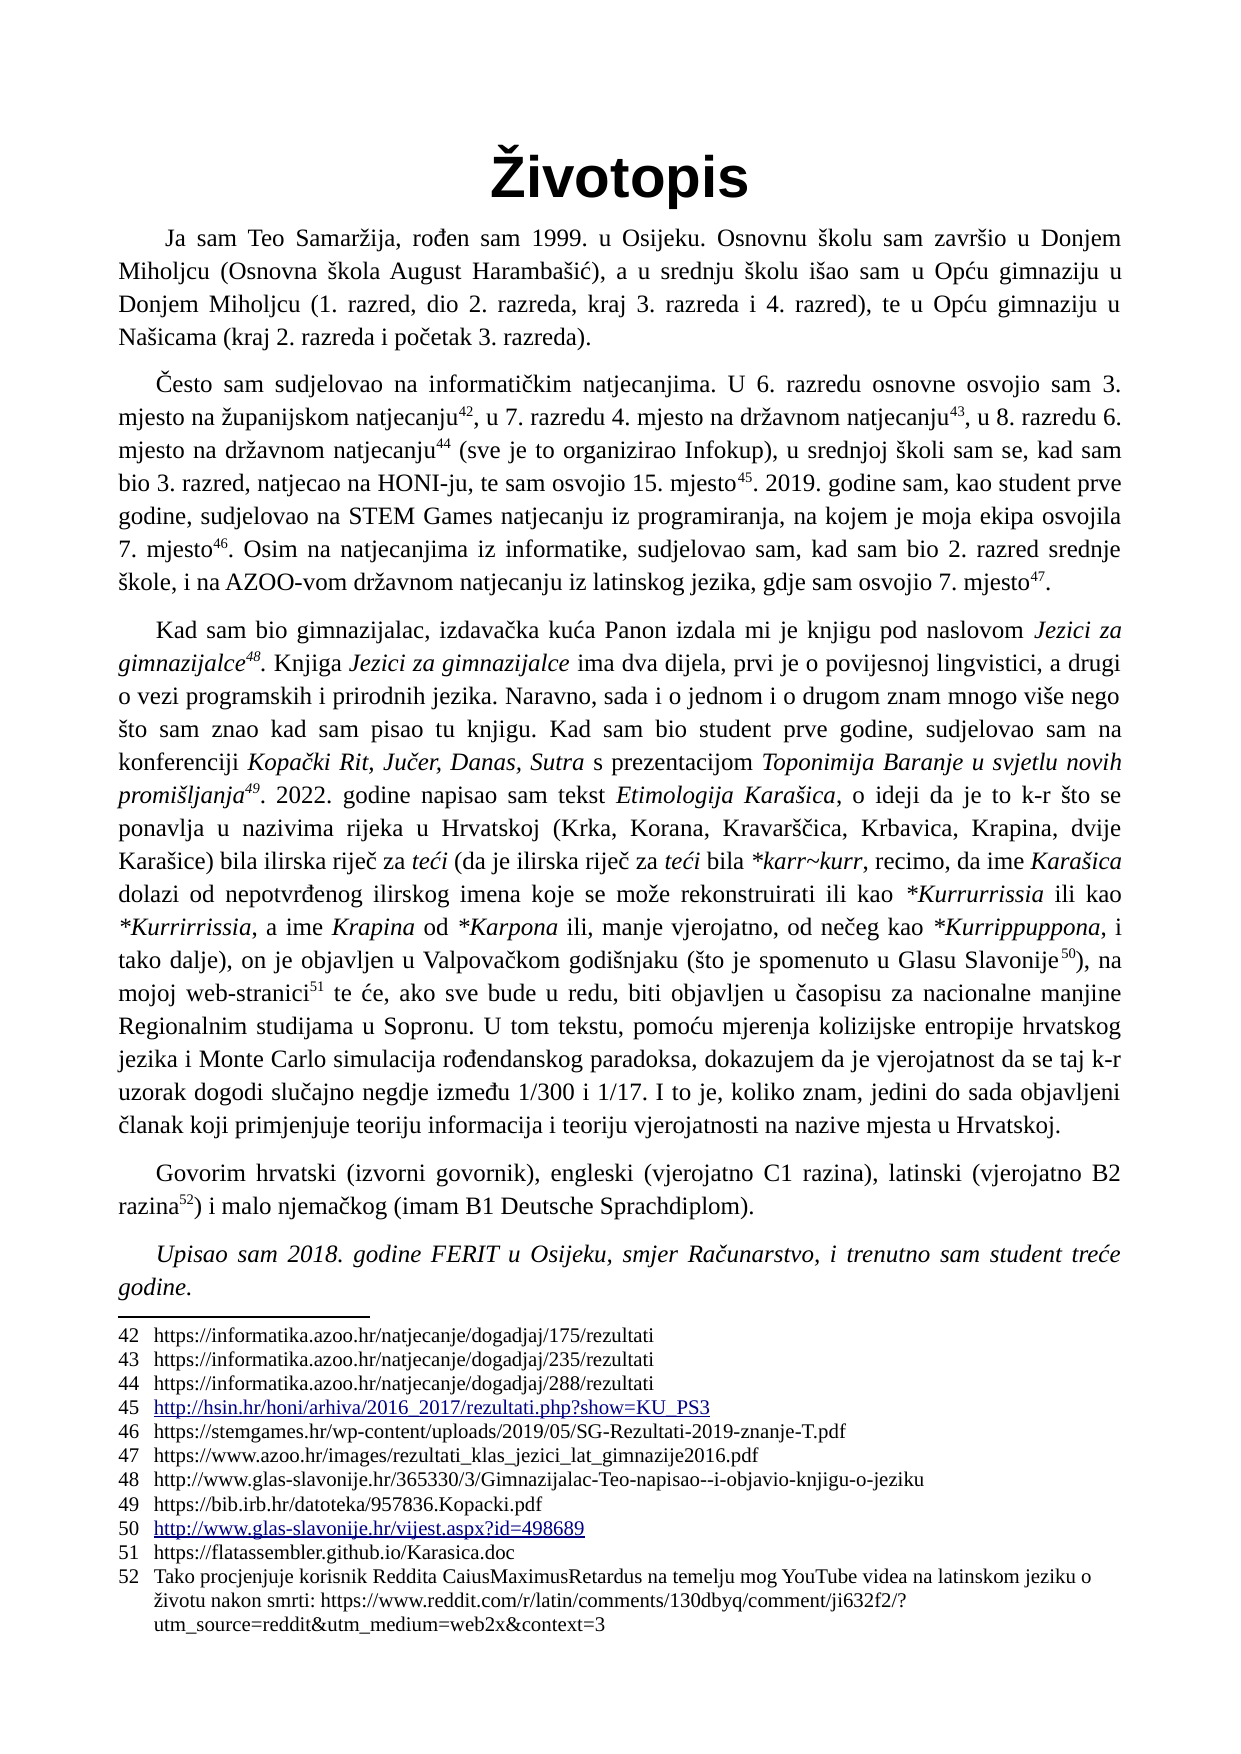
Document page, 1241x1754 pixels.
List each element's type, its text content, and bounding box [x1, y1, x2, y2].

text https://flatassembler.github.io/Karasica.doc [118, 1539, 1122, 1564]
text https://bib.irb.hr/datoteka/957836.Kopacki.pdf [118, 1491, 1122, 1516]
text Upisao sam 2018. godine FERIT u Osijeku, smjer Računarstvo, i trenutno sam student treće godine. [118, 1239, 1122, 1300]
text Tako procjenjuje korisnik Reddita CaiusMaximusRetardus na temelju mog YouTube videa na latinskom jeziku o životu nakon smrti: https://www.reddit.com/r/latin/comments/130dbyq/comment/ji632f2/?utm_source=reddit&utm_medium=web2x&context=3 [118, 1564, 1122, 1636]
text http://www.glas-slavonije.hr/vijest.aspx?id=498689 [118, 1516, 1122, 1539]
text Često sam sudjelovao na informatičkim natjecanjima. U 6. razredu osnovne osvojio sam 3. mjesto na županijskom natjecanju, u 7. razredu 4. mjesto na državnom natjecanju, u 8. razredu 6. mjesto na državnom natjecanju (sve je to organizirao Infokup), u srednjoj školi sam se, kad sam bio 3. razred, natjecao na HONI-ju, te sam osvojio 15. mjesto. 2019. godine sam, kao student prve godine, sudjelovao na STEM Games natjecanju iz programiranja, na kojem je moja ekipa osvojila 7. mjesto. Osim na natjecanjima iz informatike, sudjelovao sam, kad sam bio 2. razred srednje škole, i na AZOO-vom državnom natjecanju iz latinskog jezika, gdje sam osvojio 7. mjesto. [118, 369, 1122, 596]
text Govorim hrvatski (izvorni govornik), engleski (vjerojatno C1 razina), latinski (vjerojatno B2 razina) i malo njemačkog (imam B1 Deutsche Sprachdiplom). [118, 1158, 1122, 1220]
text http://hsin.hr/honi/arhiva/2016_2017/rezultati.php?show=KU_PS3 [118, 1395, 1122, 1419]
text Kad sam bio gimnazijalac, izdavačka kuća Panon izdala mi je knjigu pod naslovom Jezici za gimnazijalce. Knjiga Jezici za gimnazijalce ima dva dijela, prvi je o povijesnoj lingvistici, a drugi o vezi programskih i prirodnih jezika. Naravno, sada i o jednom i o drugom znam mnogo više nego što sam znao kad sam pisao tu knjigu. Kad sam bio student prve godine, sudjelovao sam na konferenciji Kopački Rit, Jučer, Danas, Sutra s prezentacijom Toponimija Baranje u svjetlu novih promišljanja. 2022. godine napisao sam tekst Etimologija Karašica, o ideji da je to k-r što se ponavlja u nazivima rijeka u Hrvatskoj (Krka, Korana, Kravarščica, Krbavica, Krapina, dvije Karašice) bila ilirska riječ za teći (da je ilirska riječ za teći bila *karr~kurr, recimo, da ime Karašica dolazi od nepotvrđenog ilirskog imena koje se može rekonstruirati ili kao *Kurrurrissia ili kao *Kurrirrissia, a ime Krapina od *Karpona ili, manje vjerojatno, od nečeg kao *Kurrippuppona, i tako dalje), on je objavljen u Valpovačkom godišnjaku (što je spomenuto u Glasu Slavonije), na mojoj web-stranici te će, ako sve bude u redu, biti objavljen u časopisu za nacionalne manjine Regionalnim studijama u Sopronu. U tom tekstu, pomoću mjerenja kolizijske entropije hrvatskog jezika i Monte Carlo simulacija rođendanskog paradoksa, dokazujem da je vjerojatnost da se taj k-r uzorak dogodi slučajno negdje između 1/300 i 1/17. I to je, koliko znam, jedini do sada objavljeni članak koji primjenjuje teoriju informacija i teoriju vjerojatnosti na nazive mjesta u Hrvatskoj. [118, 615, 1122, 1139]
text https://stemgames.hr/wp-content/uploads/2019/05/SG-Rezultati-2019-znanje-T.pdf [118, 1419, 1122, 1443]
text https://www.azoo.hr/images/rezultati_klas_jezici_lat_gimnazije2016.pdf [118, 1443, 1122, 1467]
text Ja sam Teo Samaržija, rođen sam 1999. u Osijeku. Osnovnu školu sam završio u Donjem Miholjcu (Osnovna škola August Harambašić), a u srednju školu išao sam u Opću gimnaziju u Donjem Miholjcu (1. razred, dio 2. razreda, kraj 3. razreda i 4. razred), te u Opću gimnaziju u Našicama (kraj 2. razreda i početak 3. razreda). [118, 223, 1122, 351]
title Životopis [118, 143, 1122, 210]
text https://informatika.azoo.hr/natjecanje/dogadjaj/235/rezultati [118, 1347, 1122, 1371]
text http://www.glas-slavonije.hr/365330/3/Gimnazijalac-Teo-napisao--i-objavio-knjigu-o-jeziku [118, 1467, 1122, 1491]
text https://informatika.azoo.hr/natjecanje/dogadjaj/288/rezultati [118, 1371, 1122, 1395]
text https://informatika.azoo.hr/natjecanje/dogadjaj/175/rezultati [118, 1323, 1122, 1347]
